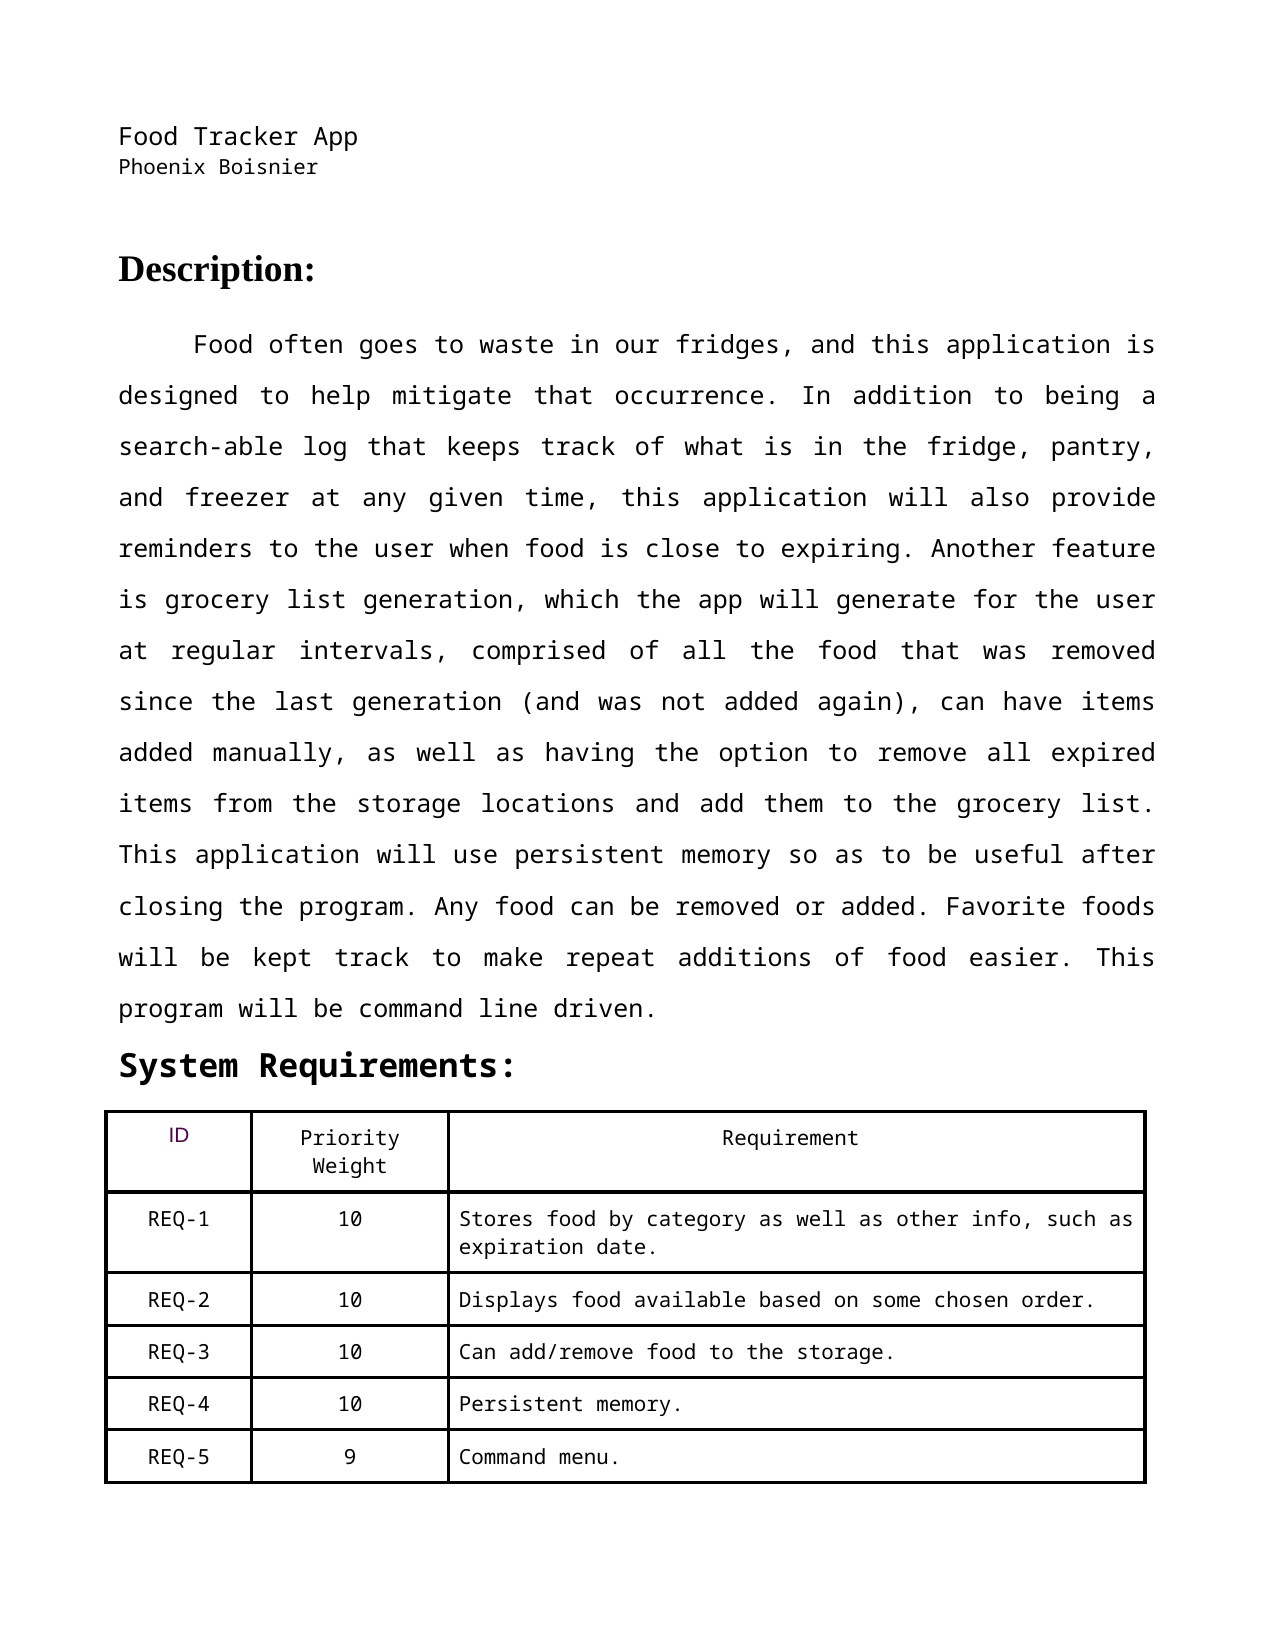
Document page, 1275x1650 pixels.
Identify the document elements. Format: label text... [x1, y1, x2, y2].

text Food Tracker App [118, 118, 1157, 152]
table_cell Can add/remove food to the storage. [450, 1327, 1143, 1376]
table_cell REQ-2 [108, 1274, 250, 1323]
table_cell 10 [253, 1327, 447, 1376]
text Food often goes to waste in our fridges, and this application is designed to help mitigate that occurrence. In addition to being a search-able log that keeps track of what is in the fridge, pantry, and freezer at any given time, this application will also provide reminders to the user when food is close to expiring. Another feature is grocery list generation, which the app will generate for the user at regular intervals, comprised of all the food that was removed since the last generation (and was not added again), can have items added manually, as well as having the option to remove all expired items from the storage locations and add them to the grocery list. This application will use persistent memory so as to be useful after closing the program. Any food can be removed or added. Favorite foods will be kept track to make repeat additions of food easier. This program will be command line driven. [118, 327, 1157, 1024]
table_cell Command menu. [450, 1431, 1143, 1481]
table_cell Stores food by category as well as other info, such as expiration date. [450, 1194, 1143, 1271]
table_cell Persistent memory. [450, 1379, 1143, 1428]
subtitle Description: [118, 247, 1157, 290]
text System Requirements: [118, 1041, 1157, 1087]
table_cell 9 [253, 1431, 447, 1481]
table_header ID [108, 1113, 250, 1190]
table_cell 10 [253, 1379, 447, 1428]
text Phoenix Boisnier [118, 152, 1157, 181]
table_cell 10 [253, 1274, 447, 1323]
table_cell REQ-3 [108, 1327, 250, 1376]
table_cell REQ-4 [108, 1379, 250, 1428]
table_cell REQ-5 [108, 1431, 250, 1481]
table_cell 10 [253, 1194, 447, 1271]
table_header Requirement [450, 1113, 1143, 1190]
table_cell REQ-1 [108, 1194, 250, 1271]
table_cell Displays food available based on some chosen order. [450, 1274, 1143, 1323]
table_header Priority Weight [253, 1113, 447, 1190]
